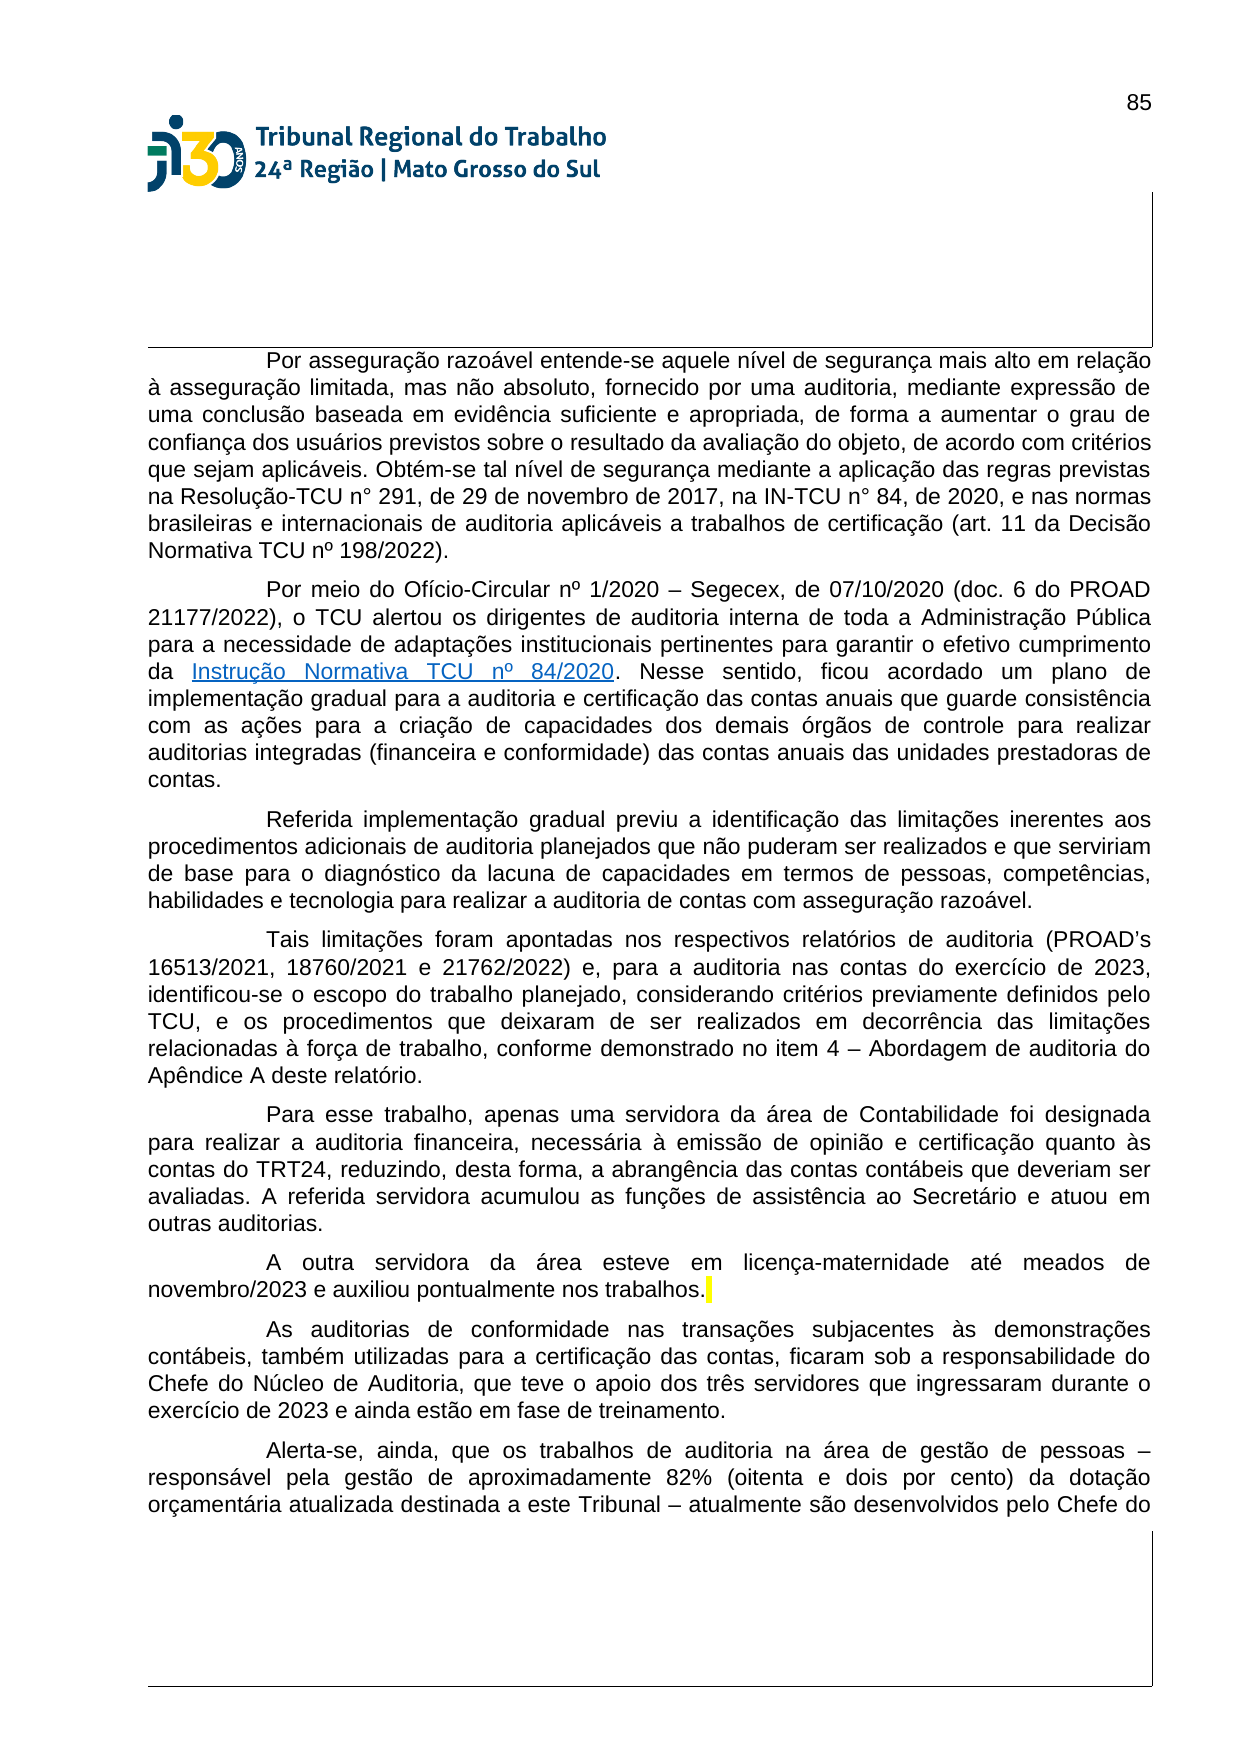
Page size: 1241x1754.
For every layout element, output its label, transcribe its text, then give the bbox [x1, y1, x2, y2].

text Para esse trabalho, apenas uma servidora da área de Contabilidade foi designada para realizar a auditoria financeira, necessária à emissão de opinião e certificação quanto às contas do TRT24, reduzindo, desta forma, a abrangência das contas contábeis que deveriam ser avaliadas. A referida servidora acumulou as funções de assistência ao Secretário e atuou em outras auditorias. [148, 1101, 1152, 1236]
text Por asseguração razoável entende-se aquele nível de segurança mais alto em relação à asseguração limitada, mas não absoluto, fornecido por uma auditoria, mediante expressão de uma conclusão baseada em evidência suficiente e apropriada, de forma a aumentar o grau de confiança dos usuários previstos sobre o resultado da avaliação do objeto, de acordo com critérios que sejam aplicáveis. Obtém-se tal nível de segurança mediante a aplicação das regras previstas na Resolução-TCU n° 291, de 29 de novembro de 2017, na IN-TCU n° 84, de 2020, e nas normas brasileiras e internacionais de auditoria aplicáveis a trabalhos de certificação (art. 11 da Decisão Normativa TCU nº 198/2022). [148, 347, 1152, 563]
text Tais limitações foram apontadas nos respectivos relatórios de auditoria (PROAD’s 16513/2021, 18760/2021 e 21762/2022) e, para a auditoria nas contas do exercício de 2023, identificou-se o escopo do trabalho planejado, considerando critérios previamente definidos pelo TCU, e os procedimentos que deixaram de ser realizados em decorrência das limitações relacionadas à força de trabalho, conforme demonstrado no item 4 – Abordagem de auditoria do Apêndice A deste relatório. [148, 926, 1152, 1088]
text A outra servidora da área esteve em licença-maternidade até meados de novembro/2023 e auxiliou pontualmente nos trabalhos. [148, 1249, 1152, 1303]
text Referida implementação gradual previu a identificação das limitações inerentes aos procedimentos adicionais de auditoria planejados que não puderam ser realizados e que serviriam de base para o diagnóstico da lacuna de capacidades em termos de pessoas, competências, habilidades e tecnologia para realizar a auditoria de contas com asseguração razoável. [148, 806, 1152, 913]
text Alerta-se, ainda, que os trabalhos de auditoria na área de gestão de pessoas – responsável pela gestão de aproximadamente 82% (oitenta e dois por cento) da dotação orçamentária atualizada destinada a este Tribunal – atualmente são desenvolvidos pelo Chefe do [148, 1437, 1152, 1517]
text Por meio do Ofício-Circular nº 1/2020 – Segecex, de 07/10/2020 (doc. 6 do PROAD 21177/2022), o TCU alertou os dirigentes de auditoria interna de toda a Administração Pública para a necessidade de adaptações institucionais pertinentes para garantir o efetivo cumprimento da Instrução Normativa TCU nº 84/2020. Nesse sentido, ficou acordado um plano de implementação gradual para a auditoria e certificação das contas anuais que guarde consistência com as ações para a criação de capacidades dos demais órgãos de controle para realizar auditorias integradas (financeira e conformidade) das contas anuais das unidades prestadoras de contas. [148, 576, 1152, 792]
text As auditorias de conformidade nas transações subjacentes às demonstrações contábeis, também utilizadas para a certificação das contas, ficaram sob a responsabilidade do Chefe do Núcleo de Auditoria, que teve o apoio dos três servidores que ingressaram durante o exercício de 2023 e ainda estão em fase de treinamento. [148, 1316, 1152, 1423]
